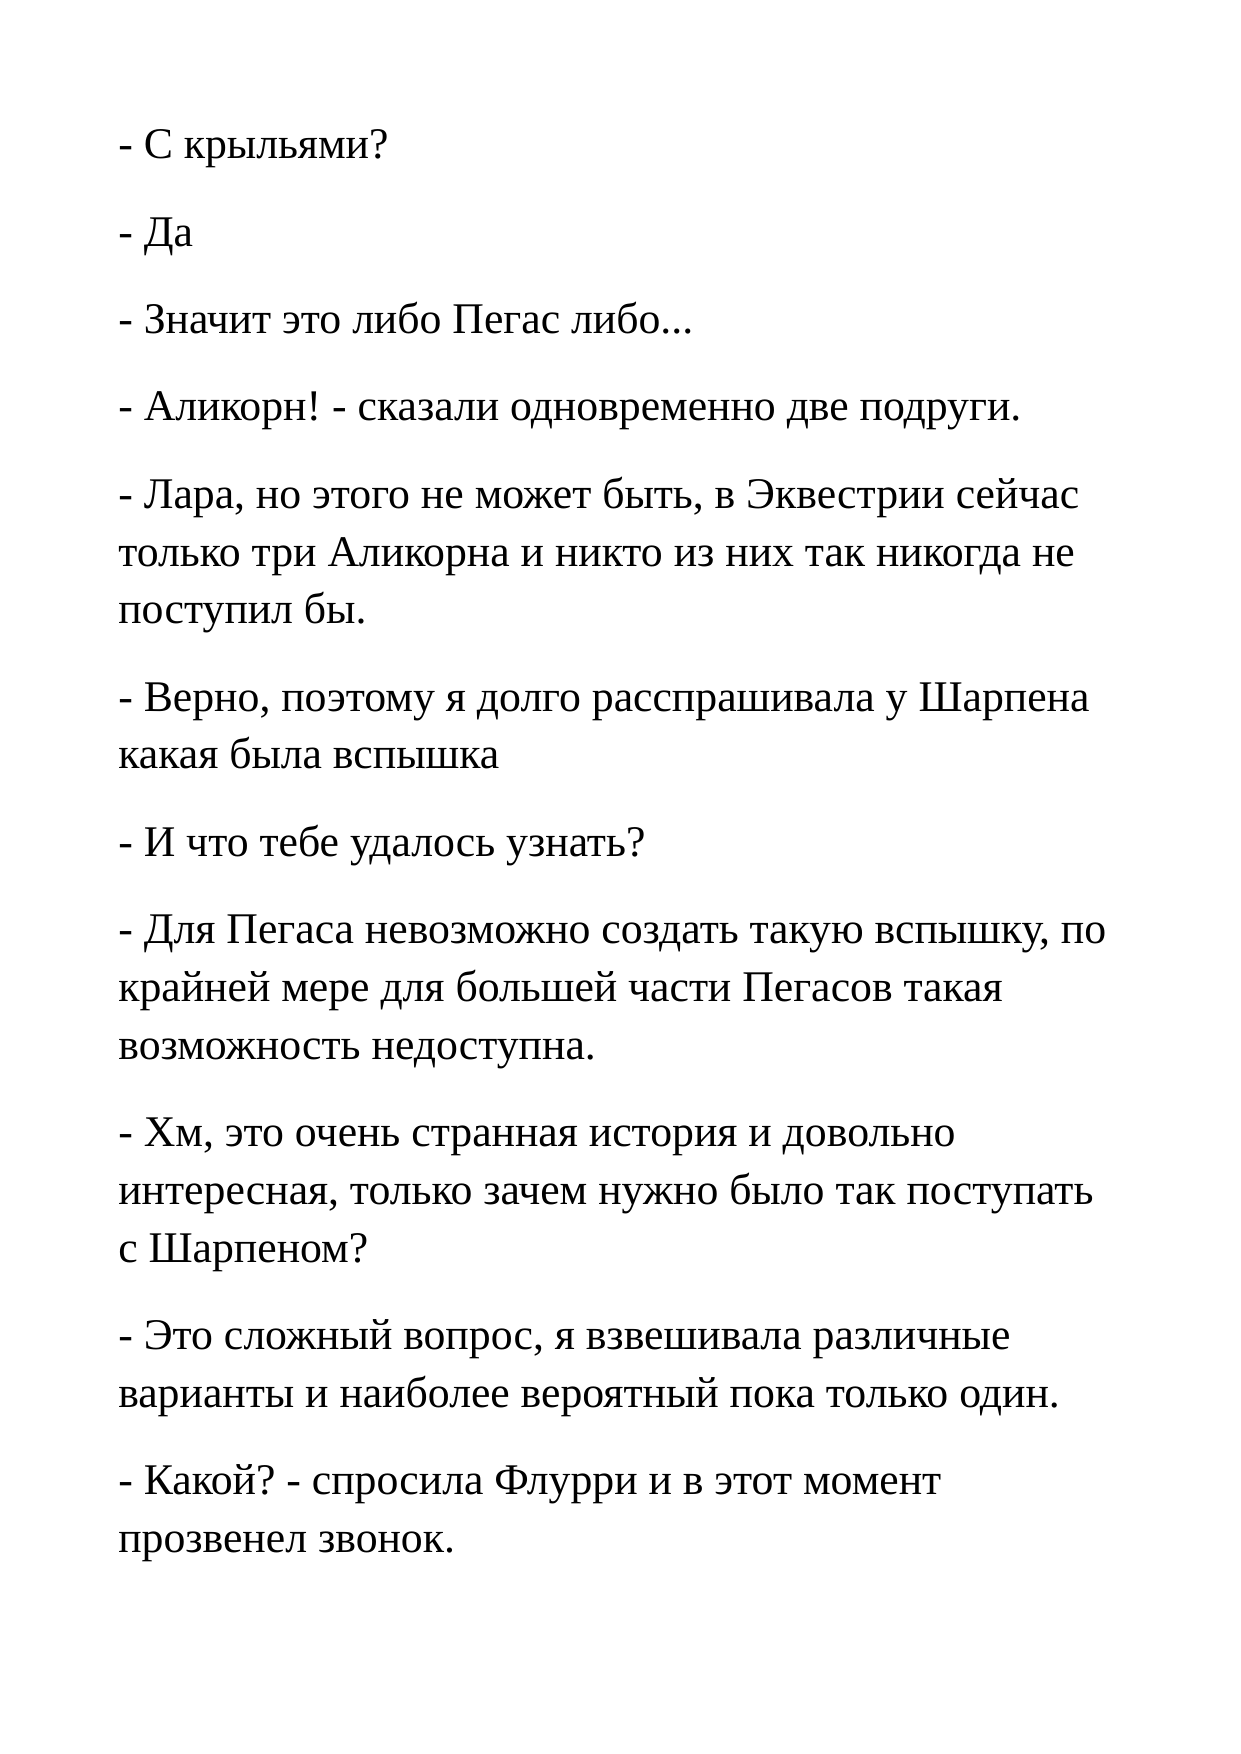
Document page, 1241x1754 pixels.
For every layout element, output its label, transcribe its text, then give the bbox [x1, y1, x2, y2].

text - Верно, поэтому я долго расспрашивала у Шарпена какая была вспышка [118, 670, 1122, 778]
text - Аликорн! - сказали одновременно две подруги. [118, 380, 1122, 430]
text - Хм, это очень странная история и довольно интересная, только зачем нужно было так поступать с Шарпеном? [118, 1106, 1122, 1271]
text - Значит это либо Пегас либо... [118, 293, 1122, 343]
text - Для Пегаса невозможно создать такую вспышку, по крайней мере для большей части Пегасов такая возможность недоступна. [118, 903, 1122, 1068]
text - И что тебе удалось узнать? [118, 815, 1122, 866]
text - Какой? - спросила Флурри и в этот момент прозвенел звонок. [118, 1453, 1122, 1562]
text - С крыльями? [118, 118, 1122, 168]
text - Лара, но этого не может быть, в Эквестрии сейчас только три Аликорна и никто из них так никогда не поступил бы. [118, 467, 1122, 633]
text - Да [118, 205, 1122, 256]
text - Это сложный вопрос, я взвешивала различные варианты и наиболее вероятный пока только один. [118, 1308, 1122, 1417]
